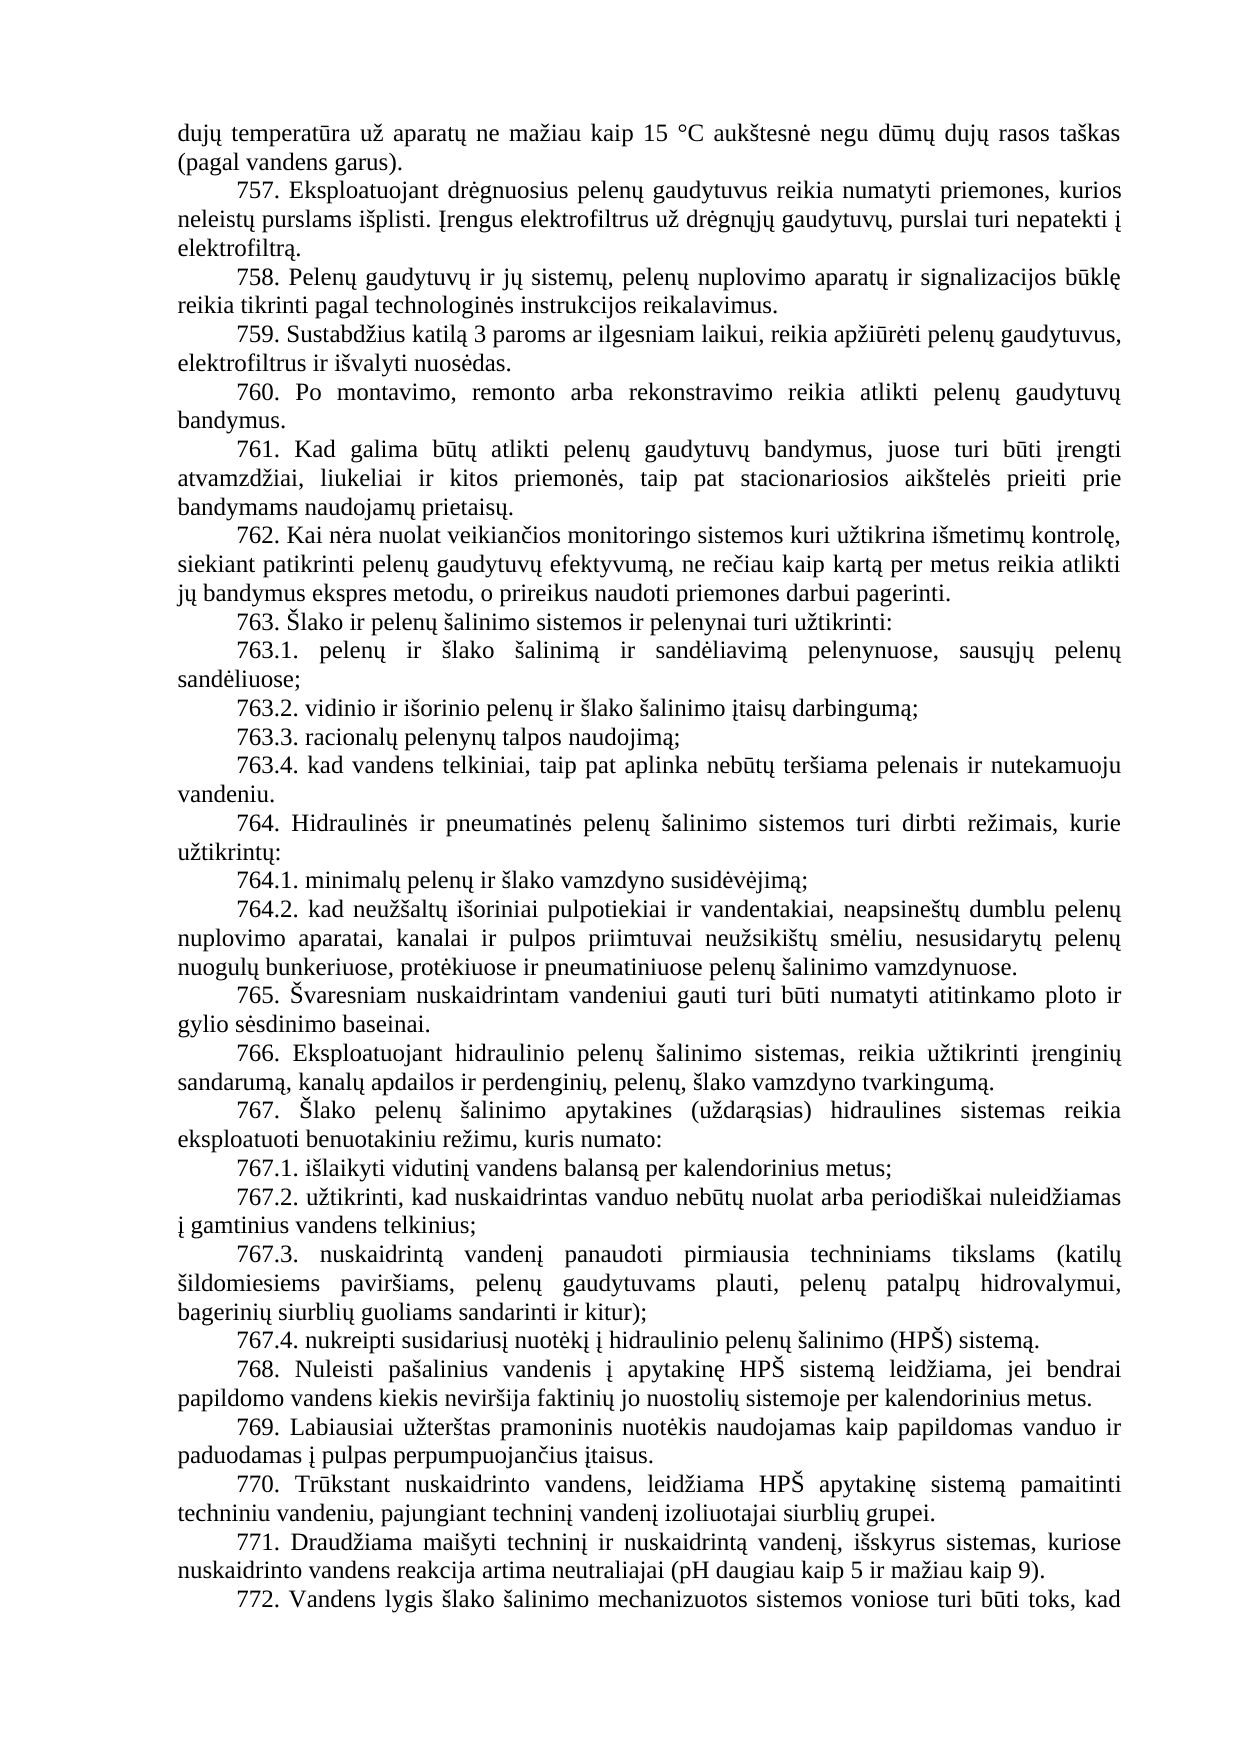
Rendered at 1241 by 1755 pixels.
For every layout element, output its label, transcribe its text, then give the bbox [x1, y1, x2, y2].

text 760. Po montavimo, remonto arba rekonstravimo reikia atlikti pelenų gaudytuvų bandymus. [177, 377, 1122, 434]
text 767.1. išlaikyti vidutinį vandens balansą per kalendorinius metus; [177, 1153, 1122, 1182]
text 768. Nuleisti pašalinius vandenis į apytakinę HPŠ sistemą leidžiama, jei bendrai papildomo vandens kiekis neviršija faktinių jo nuostolių sistemoje per kalendorinius metus. [177, 1354, 1122, 1412]
text 764. Hidraulinės ir pneumatinės pelenų šalinimo sistemos turi dirbti režimais, kurie užtikrintų: [177, 808, 1122, 866]
text 757. Eksploatuojant drėgnuosius pelenų gaudytuvus reikia numatyti priemones, kurios neleistų purslams išplisti. Įrengus elektrofiltrus už drėgnųjų gaudytuvų, purslai turi nepatekti į elektrofiltrą. [177, 176, 1122, 262]
text 767.2. užtikrinti, kad nuskaidrintas vanduo nebūtų nuolat arba periodiškai nuleidžiamas į gamtinius vandens telkinius; [177, 1182, 1122, 1239]
text 759. Sustabdžius katilą 3 paroms ar ilgesniam laikui, reikia apžiūrėti pelenų gaudytuvus, elektrofiltrus ir išvalyti nuosėdas. [177, 319, 1122, 377]
text 771. Draudžiama maišyti techninį ir nuskaidrintą vandenį, išskyrus sistemas, kuriose nuskaidrinto vandens reakcija artima neutraliajai (pH daugiau kaip 5 ir mažiau kaip 9). [177, 1527, 1122, 1584]
text 769. Labiausiai užterštas pramoninis nuotėkis naudojamas kaip papildomas vanduo ir paduodamas į pulpas perpumpuojančius įtaisus. [177, 1412, 1122, 1469]
text 767.4. nukreipti susidariusį nuotėkį į hidraulinio pelenų šalinimo (HPŠ) sistemą. [177, 1326, 1122, 1354]
text 761. Kad galima būtų atlikti pelenų gaudytuvų bandymus, juose turi būti įrengti atvamzdžiai, liukeliai ir kitos priemonės, taip pat stacionariosios aikštelės prieiti prie bandymams naudojamų prietaisų. [177, 434, 1122, 521]
text 763.1. pelenų ir šlako šalinimą ir sandėliavimą pelenynuose, sausųjų pelenų sandėliuose; [177, 636, 1122, 693]
text 763. Šlako ir pelenų šalinimo sistemos ir pelenynai turi užtikrinti: [177, 607, 1122, 636]
text 762. Kai nėra nuolat veikiančios monitoringo sistemos kuri užtikrina išmetimų kontrolę, siekiant patikrinti pelenų gaudytuvų efektyvumą, ne rečiau kaip kartą per metus reikia atlikti jų bandymus ekspres metodu, o prireikus naudoti priemones darbui pagerinti. [177, 521, 1122, 607]
text 763.4. kad vandens telkiniai, taip pat aplinka nebūtų teršiama pelenais ir nutekamuoju vandeniu. [177, 751, 1122, 808]
text 772. Vandens lygis šlako šalinimo mechanizuotos sistemos voniose turi būti toks, kad [177, 1584, 1122, 1613]
text 758. Pelenų gaudytuvų ir jų sistemų, pelenų nuplovimo aparatų ir signalizacijos būklę reikia tikrinti pagal technologinės instrukcijos reikalavimus. [177, 262, 1122, 319]
text 765. Švaresniam nuskaidrintam vandeniui gauti turi būti numatyti atitinkamo ploto ir gylio sėsdinimo baseinai. [177, 981, 1122, 1038]
text 763.3. racionalų pelenynų talpos naudojimą; [177, 722, 1122, 751]
text 770. Trūkstant nuskaidrinto vandens, leidžiama HPŠ apytakinę sistemą pamaitinti techniniu vandeniu, pajungiant techninį vandenį izoliuotajai siurblių grupei. [177, 1469, 1122, 1527]
text 767. Šlako pelenų šalinimo apytakines (uždarąsias) hidraulines sistemas reikia eksploatuoti benuotakiniu režimu, kuris numato: [177, 1096, 1122, 1153]
text 763.2. vidinio ir išorinio pelenų ir šlako šalinimo įtaisų darbingumą; [177, 693, 1122, 722]
text 764.1. minimalų pelenų ir šlako vamzdyno susidėvėjimą; [177, 866, 1122, 894]
text 767.3. nuskaidrintą vandenį panaudoti pirmiausia techniniams tikslams (katilų šildomiesiems paviršiams, pelenų gaudytuvams plauti, pelenų patalpų hidrovalymui, bagerinių siurblių guoliams sandarinti ir kitur); [177, 1239, 1122, 1326]
text 766. Eksploatuojant hidraulinio pelenų šalinimo sistemas, reikia užtikrinti įrenginių sandarumą, kanalų apdailos ir perdenginių, pelenų, šlako vamzdyno tvarkingumą. [177, 1038, 1122, 1096]
text dujų temperatūra už aparatų ne mažiau kaip 15 °C aukštesnė negu dūmų dujų rasos taškas (pagal vandens garus). [177, 118, 1122, 176]
text 764.2. kad neužšaltų išoriniai pulpotiekiai ir vandentakiai, neapsineštų dumblu pelenų nuplovimo aparatai, kanalai ir pulpos priimtuvai neužsikištų smėliu, nesusidarytų pelenų nuogulų bunkeriuose, protėkiuose ir pneumatiniuose pelenų šalinimo vamzdynuose. [177, 894, 1122, 981]
